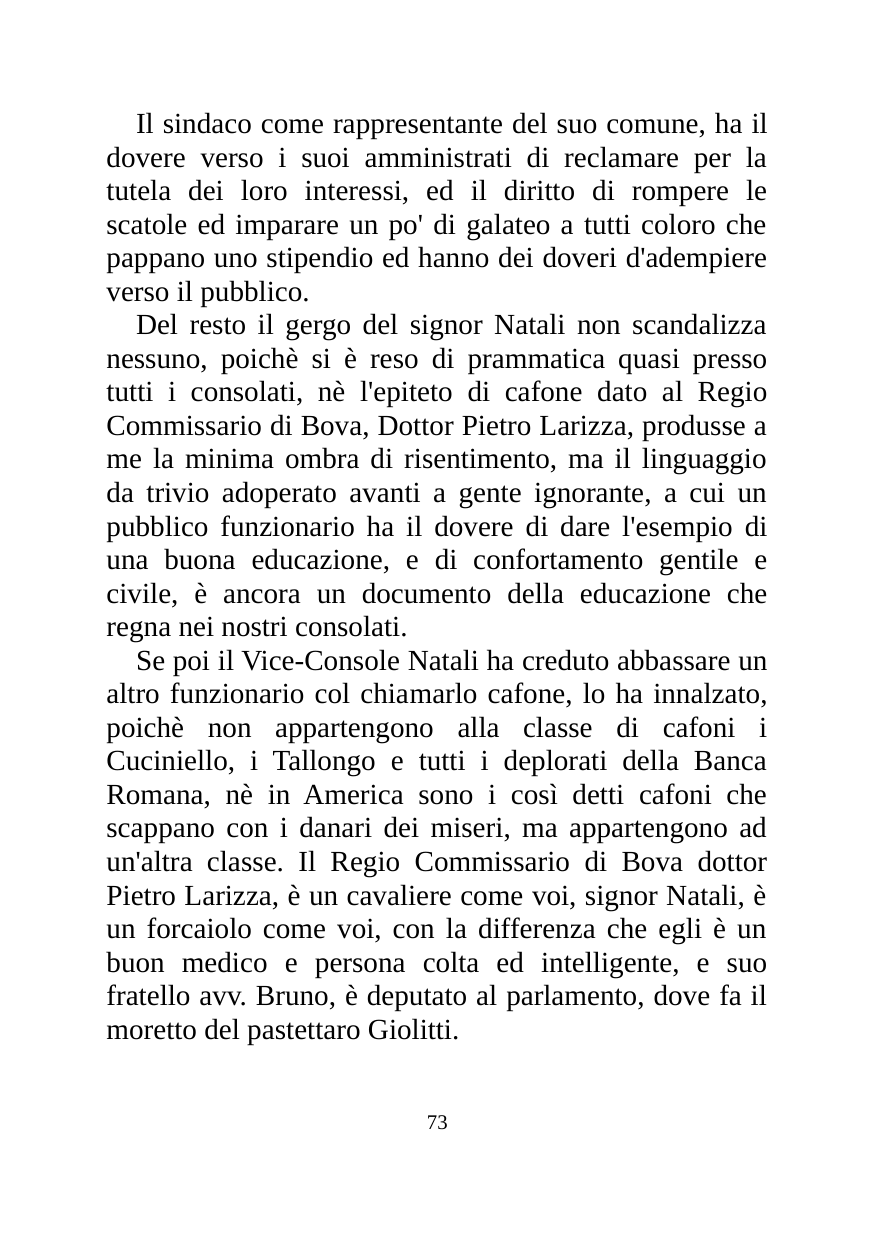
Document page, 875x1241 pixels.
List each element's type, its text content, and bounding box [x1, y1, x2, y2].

text Il sindaco come rappresentante del suo comune, ha il dovere verso i suoi amministrati di reclamare per la tutela dei loro interessi, ed il diritto di rompere le scatole ed imparare un po' di galateo a tutti coloro che pappano uno stipendio ed hanno dei doveri d'adempiere verso il pubblico. [106, 106, 768, 307]
text Del resto il gergo del signor Natali non scandalizza nessuno, poichè si è reso di prammatica quasi presso tutti i consolati, nè l'epiteto di cafone dato al Regio Commissario di Bova, Dottor Pietro Larizza, produsse a me la minima ombra di risentimento, ma il linguaggio da trivio adoperato avanti a gente ignorante, a cui un pubblico funzionario ha il dovere di dare l'esempio di una buona educazione, e di confortamento gentile e civile, è ancora un documento della educazione che regna nei nostri consolati. [106, 307, 768, 643]
text Se poi il Vice-Console Natali ha creduto abbassare un altro funzionario col chiamarlo cafone, lo ha innalzato, poichè non appartengono alla classe di cafoni i Cuciniello, i Tallongo e tutti i deplorati della Banca Romana, nè in America sono i così detti cafoni che scappano con i danari dei miseri, ma appartengono ad un'altra classe. Il Regio Commissario di Bova dottor Pietro Larizza, è un cavaliere come voi, signor Natali, è un forcaiolo come voi, con la differenza che egli è un buon medico e persona colta ed intelligente, e suo fratello avv. Bruno, è deputato al parlamento, dove fa il moretto del pastettaro Giolitti. [106, 643, 768, 1045]
